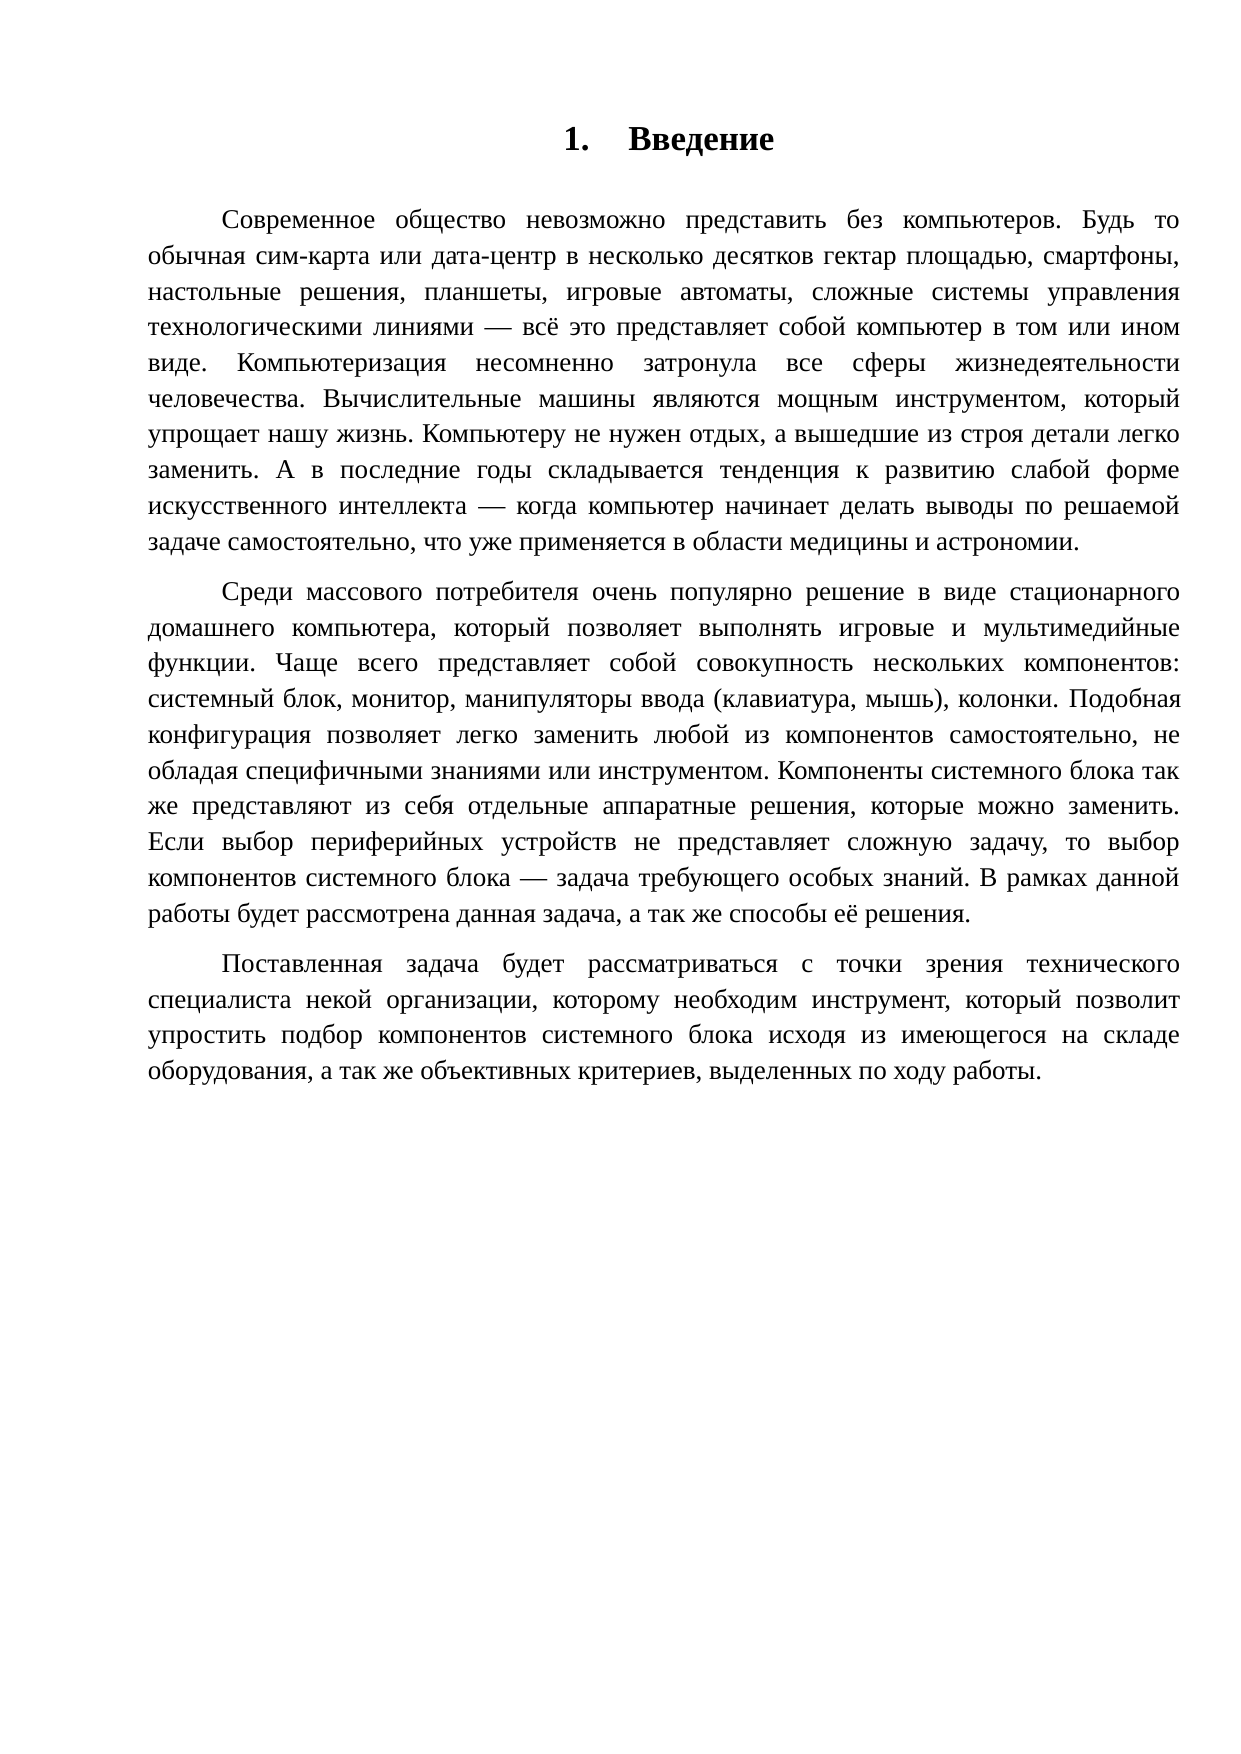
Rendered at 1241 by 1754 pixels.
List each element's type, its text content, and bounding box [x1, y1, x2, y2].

text Среди массового потребителя очень популярно решение в виде стационарного домашнего компьютера, который позволяет выполнять игровые и мультимедийные функции. Чаще всего представляет собой совокупность нескольких компонентов: системный блок, монитор, манипуляторы ввода (клавиатура, мышь), колонки. Подобная конфигурация позволяет легко заменить любой из компонентов самостоятельно, не обладая специфичными знаниями или инструментом. Компоненты системного блока так же представляют из себя отдельные аппаратные решения, которые можно заменить. Если выбор периферийных устройств не представляет сложную задачу, то выбор компонентов системного блока — задача требующего особых знаний. В рамках данной работы будет рассмотрена данная задача, а так же способы её решения. [148, 575, 1181, 928]
subtitle Введение [148, 118, 1181, 158]
text Современное общество невозможно представить без компьютеров. Будь то обычная сим-карта или дата-центр в несколько десятков гектар площадью, смартфоны, настольные решения, планшеты, игровые автоматы, сложные системы управления технологическими линиями — всё это представляет собой компьютер в том или ином виде. Компьютеризация несомненно затронула все сферы жизнедеятельности человечества. Вычислительные машины являются мощным инструментом, который упрощает нашу жизнь. Компьютеру не нужен отдых, а вышедшие из строя детали легко заменить. А в последние годы складывается тенденция к развитию слабой форме искусственного интеллекта — когда компьютер начинает делать выводы по решаемой задаче самостоятельно, что уже применяется в области медицины и астрономии. [148, 203, 1181, 556]
text Поставленная задача будет рассматриваться с точки зрения технического специалиста некой организации, которому необходим инструмент, который позволит упростить подбор компонентов системного блока исходя из имеющегося на складе оборудования, а так же объективных критериев, выделенных по ходу работы. [148, 947, 1181, 1085]
